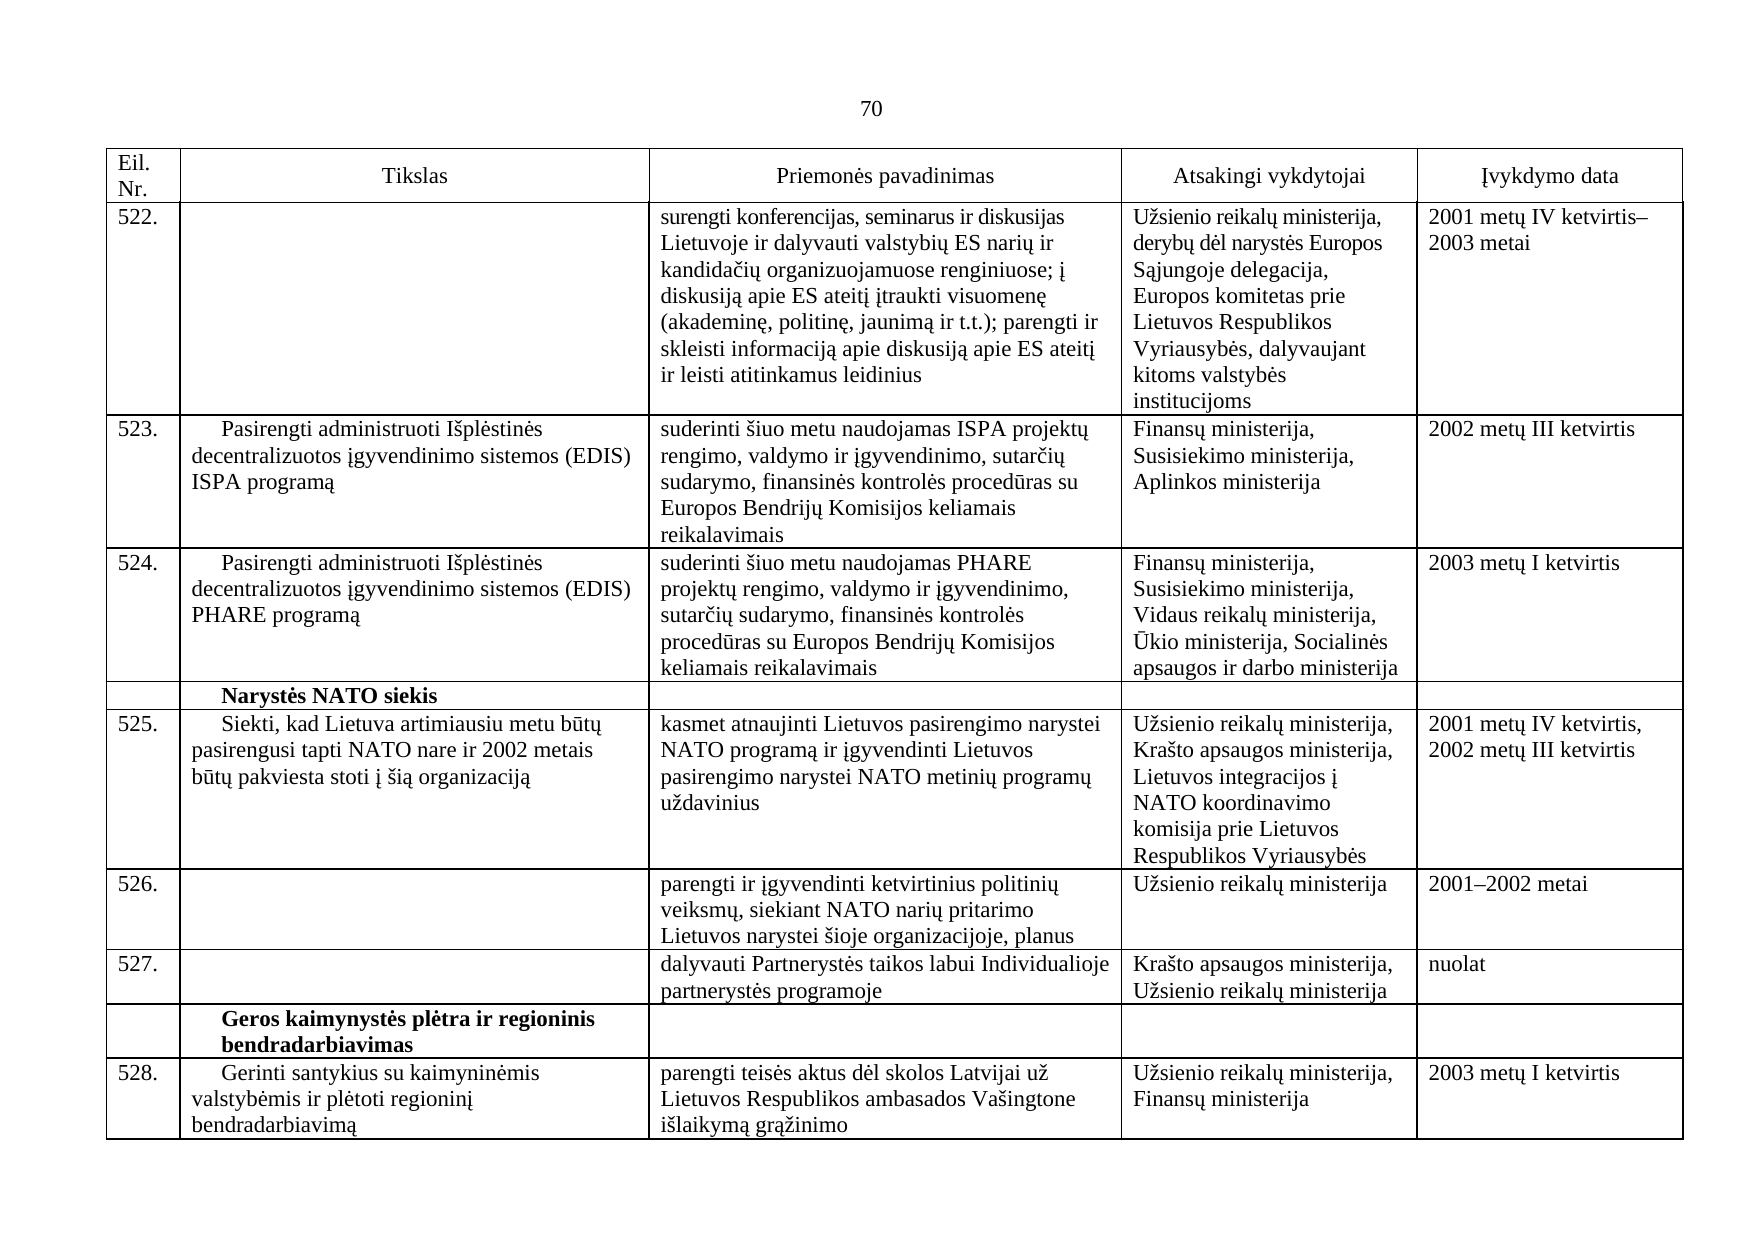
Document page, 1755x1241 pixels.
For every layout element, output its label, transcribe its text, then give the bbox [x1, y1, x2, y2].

table_cell [650, 1005, 1121, 1057]
table_cell [107, 203, 179, 414]
table_cell [107, 1005, 179, 1057]
table_cell surengti konferencijas, seminarus ir diskusijas Lietuvoje ir dalyvauti valstybių ES narių ir kandidačių organizuojamuose renginiuose; į diskusiją apie ES ateitį įtraukti visuomenę (akademinę, politinę, jaunimą ir t.t.); parengti ir skleisti informaciją apie diskusiją apie ES ateitį ir leisti atitinkamus leidinius [650, 203, 1121, 414]
table_cell 2001 metų IV ketvirtis, 2002 metų III ketvirtis [1418, 710, 1682, 868]
table_cell Pasirengti administruoti Išplėstinės decentralizuotos įgyvendinimo sistemos (EDIS) Phare programą [181, 549, 648, 681]
table_cell [650, 682, 1121, 708]
table_cell Gerinti santykius su kaimyninėmis valstybėmis ir plėtoti regioninį bendradarbiavimą [181, 1059, 648, 1138]
table_cell Krašto apsaugos ministerija, Užsienio reikalų ministerija [1122, 950, 1416, 1003]
table_cell Pasirengti administruoti Išplėstinės decentralizuotos įgyvendinimo sistemos (EDIS) ISPA programą [181, 416, 648, 547]
table_header Įvykdymo data [1418, 149, 1682, 201]
table_cell parengti ir įgyvendinti ketvirtinius politinių veiksmų, siekiant NATO narių pritarimo Lietuvos narystei šioje organizacijoje, planus [650, 870, 1121, 949]
table_cell [1122, 682, 1416, 708]
table_cell suderinti šiuo metu naudojamas PHARE projektų rengimo, valdymo ir įgyvendinimo, sutarčių sudarymo, finansinės kontrolės procedūras su Europos Bendrijų Komisijos keliamais reikalavimais [650, 549, 1121, 681]
table_cell [107, 950, 179, 1003]
table_cell Užsienio reikalų ministerija, Finansų ministerija [1122, 1059, 1416, 1138]
table_header Eil. Nr. [107, 149, 180, 201]
table_cell 2002 metų III ketvirtis [1418, 416, 1682, 547]
table_header Tikslas [181, 149, 649, 201]
table_cell Užsienio reikalų ministerija, Krašto apsaugos ministerija, Lietuvos integracijos į NATO koordinavimo komisija prie Lietuvos Respublikos Vyriausybės [1122, 710, 1416, 868]
table_cell [181, 203, 648, 414]
table_cell [107, 1059, 179, 1138]
table_cell 2003 metų I ketvirtis [1418, 1059, 1682, 1138]
table_cell Geros kaimynystės plėtra ir regioninis bendradarbiavimas [181, 1005, 648, 1057]
table_cell [107, 870, 179, 949]
table_cell dalyvauti Partnerystės taikos labui Individualioje partnerystės programoje [650, 950, 1121, 1003]
table_cell [1418, 1005, 1682, 1057]
table_cell [107, 549, 179, 681]
table_cell [1122, 1005, 1416, 1057]
table_cell [181, 950, 648, 1003]
table_cell [107, 682, 179, 708]
table_cell [107, 416, 179, 547]
table_cell Užsienio reikalų ministerija [1122, 870, 1416, 949]
table_cell Narystės NATO siekis [181, 682, 648, 708]
table_cell 2001 metų IV ketvirtis–2003 metai [1418, 203, 1682, 414]
table_cell suderinti šiuo metu naudojamas ISPA projektų rengimo, valdymo ir įgyvendinimo, sutarčių sudarymo, finansinės kontrolės procedūras su Europos Bendrijų Komisijos keliamais reikalavimais [650, 416, 1121, 547]
table_header Atsakingi vykdytojai [1122, 149, 1417, 201]
table_cell parengti teisės aktus dėl skolos Latvijai už Lietuvos Respublikos ambasados Vašingtone išlaikymą grąžinimo [650, 1059, 1121, 1138]
table_cell [107, 710, 179, 868]
table_cell kasmet atnaujinti Lietuvos pasirengimo narystei NATO programą ir įgyvendinti Lietuvos pasirengimo narystei NATO metinių programų uždavinius [650, 710, 1121, 868]
table_cell Finansų ministerija, Susisiekimo ministerija, Vidaus reikalų ministerija, Ūkio ministerija, Socialinės apsaugos ir darbo ministerija [1122, 549, 1416, 681]
table_cell Siekti, kad Lietuva artimiausiu metu būtų pasirengusi tapti NATO nare ir 2002 metais būtų pakviesta stoti į šią organizaciją [181, 710, 648, 868]
table_cell [1418, 682, 1682, 708]
table_cell nuolat [1418, 950, 1682, 1003]
table_cell Finansų ministerija, Susisiekimo ministerija, Aplinkos ministerija [1122, 416, 1416, 547]
table_header Priemonės pavadinimas [650, 149, 1121, 201]
table_cell Užsienio reikalų ministerija, derybų dėl narystės Europos Sąjungoje delegacija, Europos komitetas prie Lietuvos Respublikos Vyriausybės, dalyvaujant kitoms valstybės institucijoms [1122, 203, 1416, 414]
table_cell [181, 870, 648, 949]
table_cell 2003 metų I ketvirtis [1418, 549, 1682, 681]
table_cell 2001–2002 metai [1418, 870, 1682, 949]
